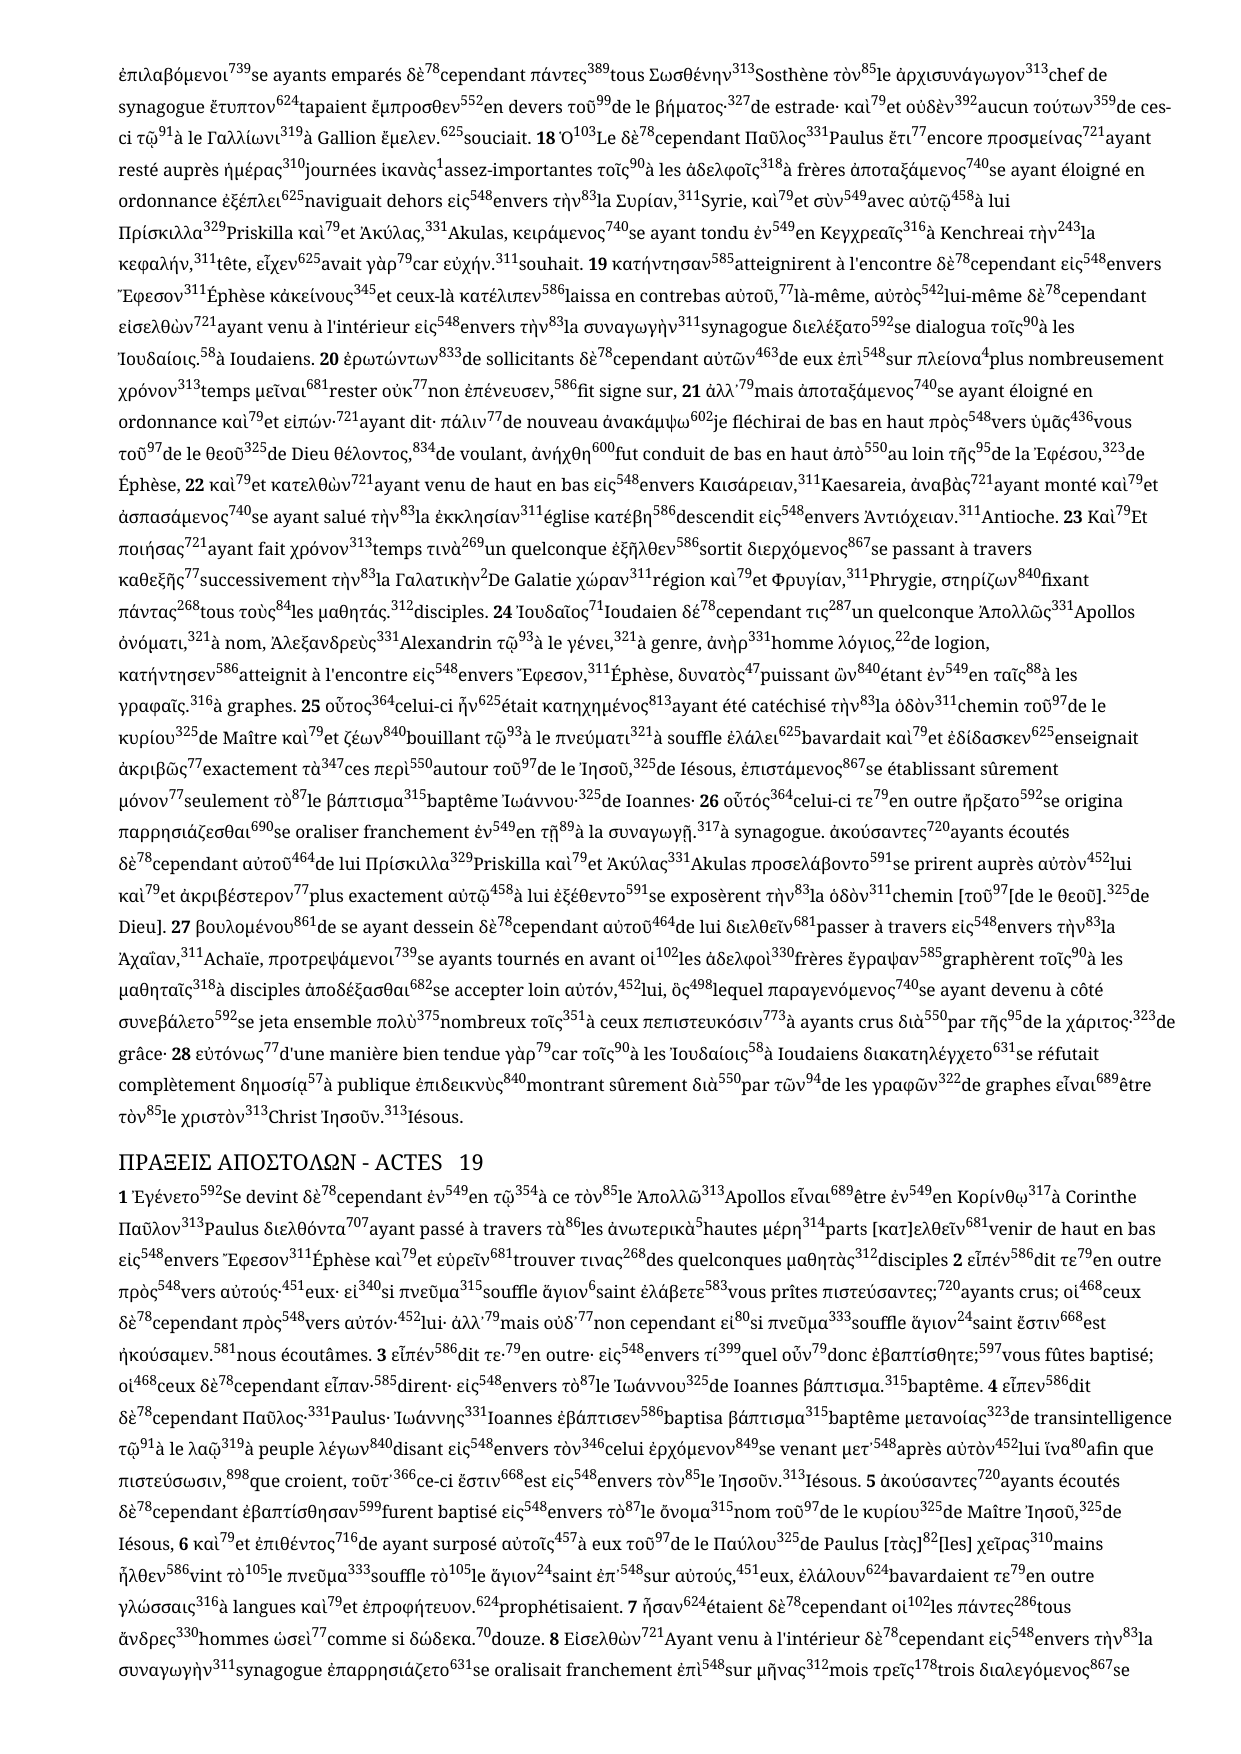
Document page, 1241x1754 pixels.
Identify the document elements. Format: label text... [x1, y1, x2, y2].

text 1 Ἐγένετο592Se devint δὲ78cependant ἐν549en τῷ354à ce τὸν85le Ἀπολλῶ313Apollos εἶναι689être ἐν549en Κορίνθῳ317à Corinthe Παῦλον313Paulus διελθόντα707ayant passé à travers τὰ86les ἀνωτερικὰ5hautes μέρη314parts [κατ]ελθεῖν681venir de haut en bas εἰς548envers Ἔφεσον311Éphèse καὶ79et εὑρεῖν681trouver τινας268des quelconques μαθητὰς312disciples 2 εἶπέν586dit τε79en outre πρὸς548vers αὐτούς·451eux· εἰ340si πνεῦμα315souffle ἅγιον6saint ἐλάβετε583vous prîtes πιστεύσαντες;720ayants crus; οἱ468ceux δὲ78cependant πρὸς548vers αὐτόν·452lui· ἀλλ᾽79mais οὐδ᾽77non cependant εἰ80si πνεῦμα333souffle ἅγιον24saint ἔστιν668est ἠκούσαμεν.581nous écoutâmes. 3 εἶπέν586dit τε·79en outre· εἰς548envers τί399quel οὖν79donc ἐβαπτίσθητε;597vous fûtes baptisé; οἱ468ceux δὲ78cependant εἶπαν·585dirent· εἰς548envers τὸ87le Ἰωάννου325de Ioannes βάπτισμα.315baptême. 4 εἶπεν586dit δὲ78cependant Παῦλος·331Paulus· Ἰωάννης331Ioannes ἐβάπτισεν586baptisa βάπτισμα315baptême μετανοίας323de transintelligence τῷ91à le λαῷ319à peuple λέγων840disant εἰς548envers τὸν346celui ἐρχόμενον849se venant μετ᾽548après αὐτὸν452lui ἵνα80afin que πιστεύσωσιν,898que croient, τοῦτ᾽366ce-ci ἔστιν668est εἰς548envers τὸν85le Ἰησοῦν.313Iésous. 5 ἀκούσαντες720ayants écoutés δὲ78cependant ἐβαπτίσθησαν599furent baptisé εἰς548envers τὸ87le ὄνομα315nom τοῦ97de le κυρίου325de Maître Ἰησοῦ,325de Iésous, 6 καὶ79et ἐπιθέντος716de ayant surposé αὐτοῖς457à eux τοῦ97de le Παύλου325de Paulus [τὰς]82[les] χεῖρας310mains ἦλθεν586vint τὸ105le πνεῦμα333souffle τὸ105le ἅγιον24saint ἐπ᾽548sur αὐτούς,451eux, ἐλάλουν624bavardaient τε79en outre γλώσσαις316à langues καὶ79et ἐπροφήτευον.624prophétisaient. 7 ἦσαν624étaient δὲ78cependant οἱ102les πάντες286tous ἄνδρες330hommes ὡσεὶ77comme si δώδεκα.70douze. 8 Εἰσελθὼν721Ayant venu à l'intérieur δὲ78cependant εἰς548envers τὴν83la συναγωγὴν311synagogue ἐπαρρησιάζετο631se oralisait franchement ἐπὶ548sur μῆνας312mois τρεῖς178trois διαλεγόμενος867se dialoguant καὶ79et πείθων840persuadant [τὰ]86[les] περὶ550autour τῆς95de la βασιλείας323de royauté τοῦ97de le θεοῦ.325de Dieu. 9 ὡς80comme δέ78cependant τινες389des quelconques ἐσκληρύνοντο635étaient durci καὶ79et ἠπείθουν624désobéissaient κακολογοῦντες839discourants en mal τὴν83la ὁδὸν311chemin ἐνώπιον552en devant τοῦ99de le πλήθους,327de multitude, ἀποστὰς721ayant dressé au loin ἀπ᾽550au loin αὐτῶν463de eux ἀφώρισεν586délimita au loin τοὺς84les μαθητὰς312disciples καθ᾽548selon ἡμέραν311journée διαλεγόμενος867se dialoguant ἐν549en τῇ89à la σχολῇ317à école Τυράννου.325de Tyrannos. 10 τοῦτο366ce-ci δὲ78cependant ἐγένετο592se devint ἐπὶ548sur ἔτη314ans δύο,180deux, ὥστε80de sorte que πάντας268tous τοὺς345ceux κατοικοῦντας821établissants maison d'habitation τὴν83la Ἀσίαν311Asie ἀκοῦσαι681écouter τὸν85le λόγον313discours τοῦ97de le κυρίου,325de Maître, Ἰουδαίους52Ioudaiens τε79en outre καὶ79et Ἕλληνας.312Hellèns. 11 Δυνάμεις310Puissances τε79en outre οὐ77non τὰς343celles τυχούσας704ayantes obtenues ὁ103le θεὸς331Dieu ἐποίει625faisait διὰ550par τῶν94de les χειρῶν322de mains Παύλου,325de Paulus, 12 ὥστε80de sorte que καὶ77aussi ἐπὶ548sur τοὺς345ceux ἀσθενοῦντας821étants infirme ἀποφέρεσθαι692être porté au loin ἀπὸ550au loin τοῦ97de le χρωτὸς325de peau αὐτοῦ464de lui σουδάρια314petits suaires ἢ79ou σιμικίνθια314jupons en ceinture très court καὶ79et ἀπαλλάσσεσθαι692être débarrassé ἀπ᾽550au loin αὐτῶν463de eux τὰς82les νόσους,310maladies, τά86les τε79en outre πνεύματα314souffles τὰ86les πονηρὰ5méchants ἐκπορεύεσθαι.690se aller au dehors. 13 Ἐπεχείρησαν585Mirent la main sur δέ78cependant τινες389des quelconques καὶ77aussi τῶν357de ceux περιερχομένων860de se allants autour Ἰουδαίων15de Ioudaiens ἐξορκιστῶν324de exorcistes ὀνομάζειν689nommer ἐπὶ548sur τοὺς345ceux ἔχοντας821ayants τὰ86les πνεύματα314souffles τὰ86les πονηρὰ5méchants τὸ87le ὄνομα315nom τοῦ97de le κυρίου325de Maître Ἰησοῦ325de Iésous λέγοντες·839disants· ὁρκίζω664je fais sermenter ὑμᾶς436vous τὸν85le Ἰησοῦν313Iésous ὃν480lequel Παῦλος331Paulus κηρύσσει.668annonce. 14 ἦσαν624étaient δέ78cependant τινος281de un quelconque Σκευᾶ325de Skeua Ἰουδαίου16de Ioudaien ἀρχιερέως325de chef sacrificateur ἑπτὰ196sept υἱοὶ330fils τοῦτο348ce-ci ποιοῦντες.839faisants. 15 ἀποκριθὲν762ayant été répondu δὲ78cependant τὸ105le πνεῦμα333souffle τὸ105le πονηρὸν24méchant εἶπεν586dit αὐτοῖς·457à eux· τὸν85le [μὲν]79[certes] Ἰησοῦν313Iésous γινώσκω664je connais καὶ79et τὸν85le Παῦλον313Paulus ἐπίσταμαι,670je m'établis sûrement, ὑμεῖς447vous δὲ78cependant τίνες409quels ἐστέ;665vous êtes; 16 καὶ79et ἐφαλόμενος740se ayant bondi sur ὁ103le ἄνθρωπος331être humain ἐπ᾽548sur αὐτοὺς451eux ἐν549en ᾧ486à lequel ἦν625était τὸ105le πνεῦμα333souffle τὸ105le πονηρόν,24méchant, κατακυριεύσας721ayant maîtrisé de haut en bas ἀμφοτέρων383de tous deux ἴσχυσεν586eut la ténacité κατ᾽550contre αὐτῶν463de eux ὥστε80de sorte que γυμνοὺς52nus καὶ79et τετραυματισμένους795ayants étés traumatisés ἐκφυγεῖν681fuir dehors ἐκ550hors τοῦ97de le οἴκου325de maison ἐκείνου.150de celui-là. 17 τοῦτο366ce-ci δὲ78cependant ἐγένετο592se devint γνωστὸν49connu πᾶσιν274à tous Ἰουδαίοις58à Ioudaiens τε79en outre καὶ79et Ἕλλησιν318à Hellèns τοῖς351à ceux κατοικοῦσιν827à établissants maison d'habitation τὴν83la Ἔφεσον311Éphèse καὶ79et ἐπέπεσεν586tomba dessus φόβος331effroi ἐπὶ548sur πάντας268tous αὐτοὺς451eux καὶ79et ἐμεγαλύνετο636était magnifié τὸ105le ὄνομα333nom τοῦ97de le κυρίου325de Maître Ἰησοῦ.325de Iésous. 18 Πολλοί389Nombreux τε79en outre τῶν357de ceux πεπιστευκότων777de ayants crus ἤρχοντο630se venaient ἐξομολογούμενοι866se avouants à l'excès καὶ79et ἀναγγέλλοντες839annonçants de bas en haut τὰς82les πράξεις310pratiques αὐτῶν.463de eux. 19 ἱκανοὶ70assez-importants δὲ78cependant τῶν357de ceux τὰ86les περίεργα54travaillés alentour πραξάντων715de ayants pratiqués συνενέγκαντες720ayants étés opportun τὰς242les βίβλους310bibles κατέκαιον624brûlaient complètement ἐνώπιον552en devant πάντων,383de tous, καὶ79et συνεψήφισαν585comptèrent ensemble τὰς82les τιμὰς310valeurs αὐτῶν461de elles καὶ79et εὗρον585trouvèrent ἀργυρίου327de objet d'argent μυριάδας310myriades πέντε.176cinq. 20 Οὕτως77Ainsi κατὰ548selon κράτος315force τοῦ97de le κυρίου325de Maître ὁ103le λόγος331discours ηὔξανεν625croissait καὶ79et ἴσχυεν.625avait la ténacité. 21 Ὡς80Comme δὲ78cependant ἐπληρώθη600fut fait plénitude ταῦτα,365ces-ci, ἔθετο592se posa ὁ103le Παῦλος331Paulus ἐν549en τῷ93à le πνεύματι321à souffle διελθὼν721ayant passé à travers τὴν83la Μακεδονίαν311Macédoine καὶ79et Ἀχαΐαν311Achaïe πορεύεσθαι690se aller εἰς548envers Ἱεροσόλυμα314Ierosoluma εἰπὼν721ayant dit ὅτι80en ce que μετὰ548après τὸ348ce γενέσθαι682se devenir με417moi ἐκεῖ77là δεῖ668attache de lien με417moi καὶ77aussi Ῥώμην311Rome ἰδεῖν.681voir. 22 ἀποστείλας721ayant envoyé δὲ78cependant εἰς548envers τὴν83la Μακεδονίαν311Macédoine δύο52deux τῶν357de ceux διακονούντων833de servants αὐτῷ,458à lui, Τιμόθεον313Timotheos καὶ79et Ἔραστον,313Érastos, αὐτὸς469lui ἐπέσχεν586eut sur χρόνον313temps εἰς548envers τὴν83la Ἀσίαν.311Asie. 23 Ἐγένετο592Se devint δὲ78cependant κατὰ548selon τὸν85le καιρὸν313moment ἐκεῖνον138celui-là τάραχος331trouble οὐκ77non ὀλίγος390peu περὶ550autour τῆς95de la ὁδοῦ.323de chemin. 24 Δημήτριος331Démétrios γάρ79car τις287un quelconque ὀνόματι,321à nom, ἀργυροκόπος,331batteur d’argent, ποιῶν840faisant ναοὺς312temples ἀργυροῦς3argentés Ἀρτέμιδος323de Artémis παρείχετο631se fournissait τοῖς90à les τεχνίταις318à techniciens οὐκ77non ὀλίγην267peu ἐργασίαν,311travaillance, 25 οὓς479lesquels συναθροίσας721ayant réuni ensemble καὶ77aussi τοὺς84les περὶ548autour τὰ86les τοιαῦτα347tels ἐργάτας312travailleurs εἶπεν·586dit· ἄνδρες,336hommes, ἐπίστασθε671vous vous établissez sûrement ὅτι80en ce que ἐκ550hors ταύτης148de celle-ci τῆς95de la ἐργασίας323de travaillance ἡ101la εὐπορία329prospérité ἡμῖν419à nous ἐστιν668est 26 καὶ79et θεωρεῖτε665vous observez καὶ79et ἀκούετε665vous écoutez ὅτι80en ce que οὐ77non μόνον77seulement Ἐφέσου323de Éphèse ἀλλὰ79mais σχεδὸν77presque πάσης279de toute τῆς95de la Ἀσίας323de Asie ὁ103le Παῦλος331Paulus οὗτος156celui-ci πείσας721ayant persuadé μετέστησεν586déplaça ἱκανὸν4assez-important ὄχλον313foule λέγων840disant ὅτι80en ce que οὐκ77non εἰσὶν667sont θεοὶ330dieux οἱ363ceux διὰ550par χειρῶν322de mains γινόμενοι.866se devenants. 27 οὐ77non μόνον77seulement δὲ78cependant τοῦτο366ce-ci κινδυνεύει668risque ἡμῖν419à nous τὸ87le μέρος315part εἰς548envers ἀπελεγμὸν313reproche loin ἐλθεῖν681venir ἀλλὰ79mais καὶ77aussi τὸ87le τῆς95de la μεγάλης14de grande θεᾶς323de déesse Ἀρτέμιδος323de Artémis ἱερὸν315sanctuaire εἰς548envers οὐθὲν375aucun λογισθῆναι,683être calculé, μέλλειν689imminer τε79en outre καὶ77aussi καθαιρεῖσθαι692être saisi du haut vers le bas τῆς95de la μεγαλειότητος323de magnificence αὐτῆς462de elle ἣν478laquelle ὅλη285toute entière ἡ101la Ἀσία329Asie καὶ79et ἡ101la οἰκουμένη329écoumène σέβεται.674se vénère. 28 Ἀκούσαντες720Ayants écoutés δὲ78cependant καὶ79et γενόμενοι739se ayants devenus πλήρεις46de plénitudes θυμοῦ325de fureur ἔκραζον624croassaient λέγοντες·839disants· μεγάλη45grande ἡ101la Ἄρτεμις329Artémis Ἐφεσίων.64de Éphésiens. 29 καὶ79et ἐπλήσθη600fut rempli ἡ101la πόλις329cité τῆς95de la συγχύσεως,323de confusion, ὥρμησάν585ruèrent τε79en outre ὁμοθυμαδὸν77en même fureur εἰς548envers τὸ87le θέατρον315théâtre συναρπάσαντες720ayants ravis avec Γάϊον313Gaios καὶ79et Ἀρίσταρχον313Aristarque Μακεδόνας,312Macédoniens, συνεκδήμους312compagnons de voyage Παύλου.325de Paulus. 30 Παύλου325de Paulus δὲ78cependant βουλομένου861de se ayant dessein εἰσελθεῖν681venir à l'intérieur εἰς548envers τὸν85le δῆμον313population οὐκ77non εἴων624concédaient αὐτὸν452lui οἱ102les μαθηταί·330disciples· 31 τινὲς286des quelconques δὲ78cependant καὶ77aussi τῶν96de les Ἀσιαρχῶν,324de Asiarques, ὄντες839étants αὐτῷ458à lui φίλοι,46amis, πέμψαντες720ayants mandés πρὸς548vers αὐτὸν452lui παρεκάλουν624appelaient à côté μὴ77ne pas δοῦναι681donner ἑαυτὸν528lui-même εἰς548envers τὸ87le θέατρον.315théâtre. 32 ἄλλοι389autres μὲν77certes οὖν79donc ἄλλο375autre τι271un quelconque ἔκραζον·624croassaient· ἦν625était γὰρ79car ἡ101la ἐκκλησία329église συγκεχυμένη811ayante étée versée ensemble dans la confusion καὶ79et οἱ102les πλείους389plus nombreusement οὐκ77non ᾔδεισαν658avaient su τίνος407de quel ἕνεκα552à cause συνεληλύθεισαν.658avaient venus ensemble. 33 ἐκ550hors δὲ78cependant τοῦ97de le ὄχλου325de foule συνεβίβασαν585concilièrent Ἀλέξανδρον,313Alexandre, προβαλόντων715de ayants jetés devant αὐτὸν452lui τῶν96de les Ἰουδαίων·64de Ioudaiens· ὁ103le δὲ78cependant Ἀλέξανδρος331Alexandre κατασείσας721ayant secoué de haut en bas τὴν243la χεῖρα311main ἤθελεν625voulait ἀπολογεῖσθαι690se apologiser τῷ91à le δήμῳ.319à population. 34 ἐπιγνόντες720ayants reconnus δὲ78cependant ὅτι80en ce que Ἰουδαῖός47Ioudaien ἐστιν,668est, φωνὴ329son de voix ἐγένετο592se devint μία69une ἐκ550hors πάντων383de tous ὡς77comme ἐπὶ548sur ὥρας310heures δύο176deux κραζόντων·833de croassants· μεγάλη285grande ἡ101la Ἄρτεμις329Artémis Ἐφεσίων.64de Éphésiens. 35 Καταστείλας721Ayant équipé de haut en bas δὲ78cependant ὁ103le γραμματεὺς331lettré τὸν85le ὄχλον313foule φησίν·668déclare· ἄνδρες336hommes Ἐφέσιοι,75Éphésiens, τίς410quel γάρ79car ἐστιν668est ἀνθρώπων324de êtres humains ὃς498lequel οὐ77non γινώσκει668connaît τὴν83la Ἐφεσίων64de Éphésiens πόλιν311cité νεωκόρον313néocore οὖσαν820étante τῆς95de la μεγάλης14de grande Ἀρτέμιδος323de Artémis καὶ79et τοῦ99de le διοπετοῦς;67de tombée de Zeus; 36 ἀναντιρρήτων43de incontestables οὖν79donc ὄντων835de étants τούτων359de ces-ci δέον842attachant de lien ἐστὶν668est ὑμᾶς436vous κατεσταλμένους795ayants étés équipés de haut en bas ὑπάρχειν689subsister καὶ79et μηδὲν375pas un προπετὲς55tombant en avant πράσσειν.689pratiquer. 37 ἠγάγετε583vous conduisîtes γὰρ79car τοὺς84les ἄνδρας312hommes τούτους137ceux-ci οὔτε79ni ἱεροσύλους52voleurs sacrilèges de temples οὔτε79ni βλασφημοῦντας821blasphémants τὴν83la θεὸν311déesse ἡμῶν.423de nous. 38 εἰ80si μὲν79certes οὖν79donc Δημήτριος331Démétrios καὶ79et οἱ102les σὺν549avec αὐτῷ458à lui τεχνῖται330techniciens ἔχουσιν667ont πρός548vers τινα373un quelconque λόγον,313discours, ἀγοραῖοι70appartenants aux agoras ἄγονται679sont conduits καὶ79et ἀνθύπατοί330proconsuls εἰσιν,667sont, ἐγκαλείτωσαν571appellent en accusation ἀλλήλοις.502à les uns les autres. 39 εἰ80si δέ78cependant τι375un quelconque περὶ550autour ἑτέρων383de autres-différents ἐπιζητεῖτε,665vous surcherchez, ἐν549en τῇ89à la ἐννόμῳ8à dans la loi ἐκκλησίᾳ317à église ἐπιλυθήσεται.619sera expliqué. 40 καὶ77aussi γὰρ79car κινδυνεύομεν663nous risquons ἐγκαλεῖσθαι692être appelé en accusation στάσεως323de dressement περὶ550autour τῆς356de celle σήμερον,77aujourd'hui, μηδενὸς386de pas un αἰτίου67de auteur ὑπάρχοντος836de subsistant περὶ550autour οὗ494de lequel [οὐ]77[non] δυνησόμεθα607nous nous pourrons ἀποδοῦναι681redonner λόγον313discours περὶ550autour τῆς95de la συστροφῆς323de torsion ensemble ταύτης.148de celle-ci. καὶ79et ταῦτα347ces-ci εἰπὼν721ayant dit ἀπέλυσεν586délia au loin τὴν83la ἐκκλησίαν.311église. [118, 1181, 1181, 1682]
text ΠΡΑΞΕΙΣ ΑΠΟΣΤΟΛΩΝ - ACTES 19 [118, 1147, 1181, 1177]
text 1 Μετὰ548Après ταῦτα347ces-ci χωρισθεὶς760ayant été séparé ἐκ550hors τῶν94de les Ἀθηνῶν322de Athènes ἦλθεν586vint εἰς548envers Κόρινθον.311Corinthe. 2 καὶ79et εὑρών721ayant trouvé τινα269un quelconque Ἰουδαῖον53Ioudaien ὀνόματι321à nom Ἀκύλαν,313Akulas, Ποντικὸν32Pontique τῷ93à le γένει321à genre προσφάτως77récemment ἐληλυθότα770ayant venu ἀπὸ550au loin τῆς95de la Ἰταλίας323de Italie καὶ79et Πρίσκιλλαν311Priskilla γυναῖκα311femme αὐτοῦ,464de lui, διὰ548par le fait de τὸ348ce διατεταχέναι686avoir ordonné au-travers Κλαύδιον313Claudius χωρίζεσθαι692être séparé πάντας268tous τοὺς84les Ἰουδαίους52Ioudaiens ἀπὸ550au loin τῆς95de la Ῥώμης,323de Rome, προσῆλθεν586vint vers αὐτοῖς457à eux 3 καὶ79et διὰ548par le fait de τὸ87le ὁμότεχνον34même technicité εἶναι689être ἔμενεν625restait παρ᾽549à côté αὐτοῖς,457à eux, καὶ79et ἠργάζοντο·630se mettaient au travail· ἦσαν624étaient γὰρ79car σκηνοποιοὶ330faiseurs de tentes τῇ89à la τέχνῃ.317à technicité. 4 Διελέγετο631Se dialoguait δὲ78cependant ἐν549en τῇ89à la συναγωγῇ317à synagogue κατὰ548selon πᾶν271tout σάββατον315sabbat ἔπειθέν625persuadait τε79en outre Ἰουδαίους52Ioudaiens καὶ79et Ἕλληνας.312Hellèns. 5 Ὡς80Comme δὲ78cependant κατῆλθον585vinrent de haut en bas ἀπὸ550au loin τῆς95de la Μακεδονίας323de Macédoine ὅ103le τε79en outre Σιλᾶς331Silas καὶ79et ὁ103le Τιμόθεος,331Timotheos, συνείχετο636était tenu ensemble τῷ91à le λόγῳ319à discours ὁ103le Παῦλος331Paulus διαμαρτυρόμενος867se passant témoignage τοῖς90à les Ἰουδαίοις58à Ioudaiens εἶναι689être τὸν85le χριστὸν313Christ Ἰησοῦν.313Iésous. 6 ἀντιτασσομένων860de se ordonnançants contre δὲ78cependant αὐτῶν463de eux καὶ79et βλασφημούντων833de blasphémants ἐκτιναξάμενος740se ayant secoué dehors τὰ246les ἱμάτια314himations εἶπεν586dit πρὸς548vers αὐτούς·451eux· τὸ105le αἷμα333sang ὑμῶν441de vous ἐπὶ548sur τὴν83la κεφαλὴν311tête ὑμῶν·441de vous· καθαρὸς47pur ἐγὼ431moi ἀπὸ550au loin τοῦ358de celui νῦν77maintenant εἰς548envers τὰ86les ἔθνη314ethnies πορεύσομαι.608je m'irai. 7 καὶ79et μεταβὰς721ayant dépassé ἐκεῖθεν77de là εἰσῆλθεν586vint à l'intérieur εἰς548envers οἰκίαν311maison d'habitation τινὸς384de un quelconque ὀνόματι321à nom Τιτίου325de Titius Ἰούστου325de Ioustos σεβομένου861de se vénérant τὸν85le θεόν,313Dieu, οὗ492de lequel ἡ101la οἰκία329maison d'habitation ἦν625était συνομοροῦσα838étante limitrophe avec τῇ89à la συναγωγῇ.317à synagogue. 8 Κρίσπος331Krispos δὲ78cependant ὁ103le ἀρχισυνάγωγος331chef de synagogue ἐπίστευσεν586crut τῷ91à le κυρίῳ319à Maître σὺν549avec ὅλῳ275à tout entier τῷ91à le οἴκῳ319à maison αὐτοῦ,464de lui, καὶ79et πολλοὶ389nombreux τῶν96de les Κορινθίων324de Corinthiens ἀκούοντες839écoutants ἐπίστευον624croyaient καὶ79et ἐβαπτίζοντο.635étaient baptisé. 9 Εἶπεν586Dit δὲ78cependant ὁ103le κύριος331Maître ἐν549en νυκτὶ317à nuit δι᾽550par ὁράματος327de vision τῷ91à le Παύλῳ·319à Paulus· μὴ79ne pas φοβοῦ,574te effraie, ἀλλὰ79mais λάλει570bavarde καὶ79et μὴ77ne pas σιωπήσῃς,897que tu silences, 10 διότι80parce que ἐγώ431moi εἰμι664je suis μετὰ550avec σοῦ442de toi καὶ79et οὐδεὶς390aucun ἐπιθήσεταί612se surposera σοι439à toi τοῦ360de ce κακῶσαί681faire du mal σε,437toi, διότι80parce que λαός331peuple ἐστίν668est μοι420à moi πολὺς390nombreux ἐν549en τῇ89à la πόλει317à cité ταύτῃ.142à celle-ci. 11 Ἐκάθισεν586Assit δὲ78cependant ἐνιαυτὸν313année καὶ79et μῆνας312mois ἓξ178six διδάσκων840enseignant ἐν549en αὐτοῖς457à eux τὸν85le λόγον313discours τοῦ97de le θεοῦ.325de Dieu. 12 Γαλλίωνος325de Gallion δὲ78cependant ἀνθυπάτου325de proconsul ὄντος834de étant τῆς95de la Ἀχαΐας323de Achaïe κατεπέστησαν585présentèrent contre ὁμοθυμαδὸν77en même fureur οἱ102les Ἰουδαῖοι70Ioudaiens τῷ91à le Παύλῳ319à Paulus καὶ79et ἤγαγον585conduisirent αὐτὸν452lui ἐπὶ548sur τὸ87le βῆμα315estrade 13 λέγοντες839disants ὅτι80en ce que παρὰ548à côté τὸν85le νόμον313loi ἀναπείθει668persuade de bas en haut οὗτος364celui-ci τοὺς84les ἀνθρώπους312êtres humains σέβεσθαι690se vénérer τὸν85le θεόν.313Dieu. 14 μέλλοντος834de imminant δὲ78cependant τοῦ97de le Παύλου325de Paulus ἀνοίγειν689ouvrir τὸ247le στόμα315bouche εἶπεν586dit ὁ103le Γαλλίων331Gallion πρὸς548vers τοὺς84les Ἰουδαίους·52Ioudaiens· εἰ80si μὲν79certes ἦν625était ἀδίκημά333délit τι289un quelconque ἢ79ou ῥᾳδιούργημα333acte de travail facile πονηρόν,24méchant, ὦ304O Ἰουδαῖοι,75Ioudaiens, κατὰ548selon λόγον313discours ἂν340le cas échéant ἀνεσχόμην588je m'assumai ὑμῶν,441de vous, 15 εἰ80si δὲ78cependant ζητήματά332sujets de recherches ἐστιν668est περὶ550autour λόγου325de discours καὶ79et ὀνομάτων326de noms καὶ79et νόμου325de loi τοῦ492de celui καθ᾽548selon ὑμᾶς,436vous, ὄψεσθε609vous vous verrez αὐτοί·523vous-mêmes· κριτὴς331juge ἐγὼ431moi τούτων359de ces-ci οὐ77non βούλομαι670je m'ai dessein εἶναι.689être. 16 καὶ79et ἀπήλασεν586propulsa loin αὐτοὺς451eux ἀπὸ550au loin τοῦ99de le βήματος.327de estrade. 17 ἐπιλαβόμενοι739se ayants emparés δὲ78cependant πάντες389tous Σωσθένην313Sosthène τὸν85le ἀρχισυνάγωγον313chef de synagogue ἔτυπτον624tapaient ἔμπροσθεν552en devers τοῦ99de le βήματος·327de estrade· καὶ79et οὐδὲν392aucun τούτων359de ces-ci τῷ91à le Γαλλίωνι319à Gallion ἔμελεν.625souciait. 18 Ὁ103Le δὲ78cependant Παῦλος331Paulus ἔτι77encore προσμείνας721ayant resté auprès ἡμέρας310journées ἱκανὰς1assez-importantes τοῖς90à les ἀδελφοῖς318à frères ἀποταξάμενος740se ayant éloigné en ordonnance ἐξέπλει625naviguait dehors εἰς548envers τὴν83la Συρίαν,311Syrie, καὶ79et σὺν549avec αὐτῷ458à lui Πρίσκιλλα329Priskilla καὶ79et Ἀκύλας,331Akulas, κειράμενος740se ayant tondu ἐν549en Κεγχρεαῖς316à Kenchreai τὴν243la κεφαλήν,311tête, εἶχεν625avait γὰρ79car εὐχήν.311souhait. 19 κατήντησαν585atteignirent à l'encontre δὲ78cependant εἰς548envers Ἔφεσον311Éphèse κἀκείνους345et ceux-là κατέλιπεν586laissa en contrebas αὐτοῦ,77là-même, αὐτὸς542lui-même δὲ78cependant εἰσελθὼν721ayant venu à l'intérieur εἰς548envers τὴν83la συναγωγὴν311synagogue διελέξατο592se dialogua τοῖς90à les Ἰουδαίοις.58à Ioudaiens. 20 ἐρωτώντων833de sollicitants δὲ78cependant αὐτῶν463de eux ἐπὶ548sur πλείονα4plus nombreusement χρόνον313temps μεῖναι681rester οὐκ77non ἐπένευσεν,586fit signe sur, 21 ἀλλ᾽79mais ἀποταξάμενος740se ayant éloigné en ordonnance καὶ79et εἰπών·721ayant dit· πάλιν77de nouveau ἀνακάμψω602je fléchirai de bas en haut πρὸς548vers ὑμᾶς436vous τοῦ97de le θεοῦ325de Dieu θέλοντος,834de voulant, ἀνήχθη600fut conduit de bas en haut ἀπὸ550au loin τῆς95de la Ἐφέσου,323de Éphèse, 22 καὶ79et κατελθὼν721ayant venu de haut en bas εἰς548envers Καισάρειαν,311Kaesareia, ἀναβὰς721ayant monté καὶ79et ἀσπασάμενος740se ayant salué τὴν83la ἐκκλησίαν311église κατέβη586descendit εἰς548envers Ἀντιόχειαν.311Antioche. 23 Καὶ79Et ποιήσας721ayant fait χρόνον313temps τινὰ269un quelconque ἐξῆλθεν586sortit διερχόμενος867se passant à travers καθεξῆς77successivement τὴν83la Γαλατικὴν2De Galatie χώραν311région καὶ79et Φρυγίαν,311Phrygie, στηρίζων840fixant πάντας268tous τοὺς84les μαθητάς.312disciples. 24 Ἰουδαῖος71Ioudaien δέ78cependant τις287un quelconque Ἀπολλῶς331Apollos ὀνόματι,321à nom, Ἀλεξανδρεὺς331Alexandrin τῷ93à le γένει,321à genre, ἀνὴρ331homme λόγιος,22de logion, κατήντησεν586atteignit à l'encontre εἰς548envers Ἔφεσον,311Éphèse, δυνατὸς47puissant ὢν840étant ἐν549en ταῖς88à les γραφαῖς.316à graphes. 25 οὗτος364celui-ci ἦν625était κατηχημένος813ayant été catéchisé τὴν83la ὁδὸν311chemin τοῦ97de le κυρίου325de Maître καὶ79et ζέων840bouillant τῷ93à le πνεύματι321à souffle ἐλάλει625bavardait καὶ79et ἐδίδασκεν625enseignait ἀκριβῶς77exactement τὰ347ces περὶ550autour τοῦ97de le Ἰησοῦ,325de Iésous, ἐπιστάμενος867se établissant sûrement μόνον77seulement τὸ87le βάπτισμα315baptême Ἰωάννου·325de Ioannes· 26 οὗτός364celui-ci τε79en outre ἤρξατο592se origina παρρησιάζεσθαι690se oraliser franchement ἐν549en τῇ89à la συναγωγῇ.317à synagogue. ἀκούσαντες720ayants écoutés δὲ78cependant αὐτοῦ464de lui Πρίσκιλλα329Priskilla καὶ79et Ἀκύλας331Akulas προσελάβοντο591se prirent auprès αὐτὸν452lui καὶ79et ἀκριβέστερον77plus exactement αὐτῷ458à lui ἐξέθεντο591se exposèrent τὴν83la ὁδὸν311chemin [τοῦ97[de le θεοῦ].325de Dieu]. 27 βουλομένου861de se ayant dessein δὲ78cependant αὐτοῦ464de lui διελθεῖν681passer à travers εἰς548envers τὴν83la Ἀχαΐαν,311Achaïe, προτρεψάμενοι739se ayants tournés en avant οἱ102les ἀδελφοὶ330frères ἔγραψαν585graphèrent τοῖς90à les μαθηταῖς318à disciples ἀποδέξασθαι682se accepter loin αὐτόν,452lui, ὃς498lequel παραγενόμενος740se ayant devenu à côté συνεβάλετο592se jeta ensemble πολὺ375nombreux τοῖς351à ceux πεπιστευκόσιν773à ayants crus διὰ550par τῆς95de la χάριτος·323de grâce· 28 εὐτόνως77d'une manière bien tendue γὰρ79car τοῖς90à les Ἰουδαίοις58à Ioudaiens διακατηλέγχετο631se réfutait complètement δημοσίᾳ57à publique ἐπιδεικνὺς840montrant sûrement διὰ550par τῶν94de les γραφῶν322de graphes εἶναι689être τὸν85le χριστὸν313Christ Ἰησοῦν.313Iésous. [118, 59, 1181, 1128]
